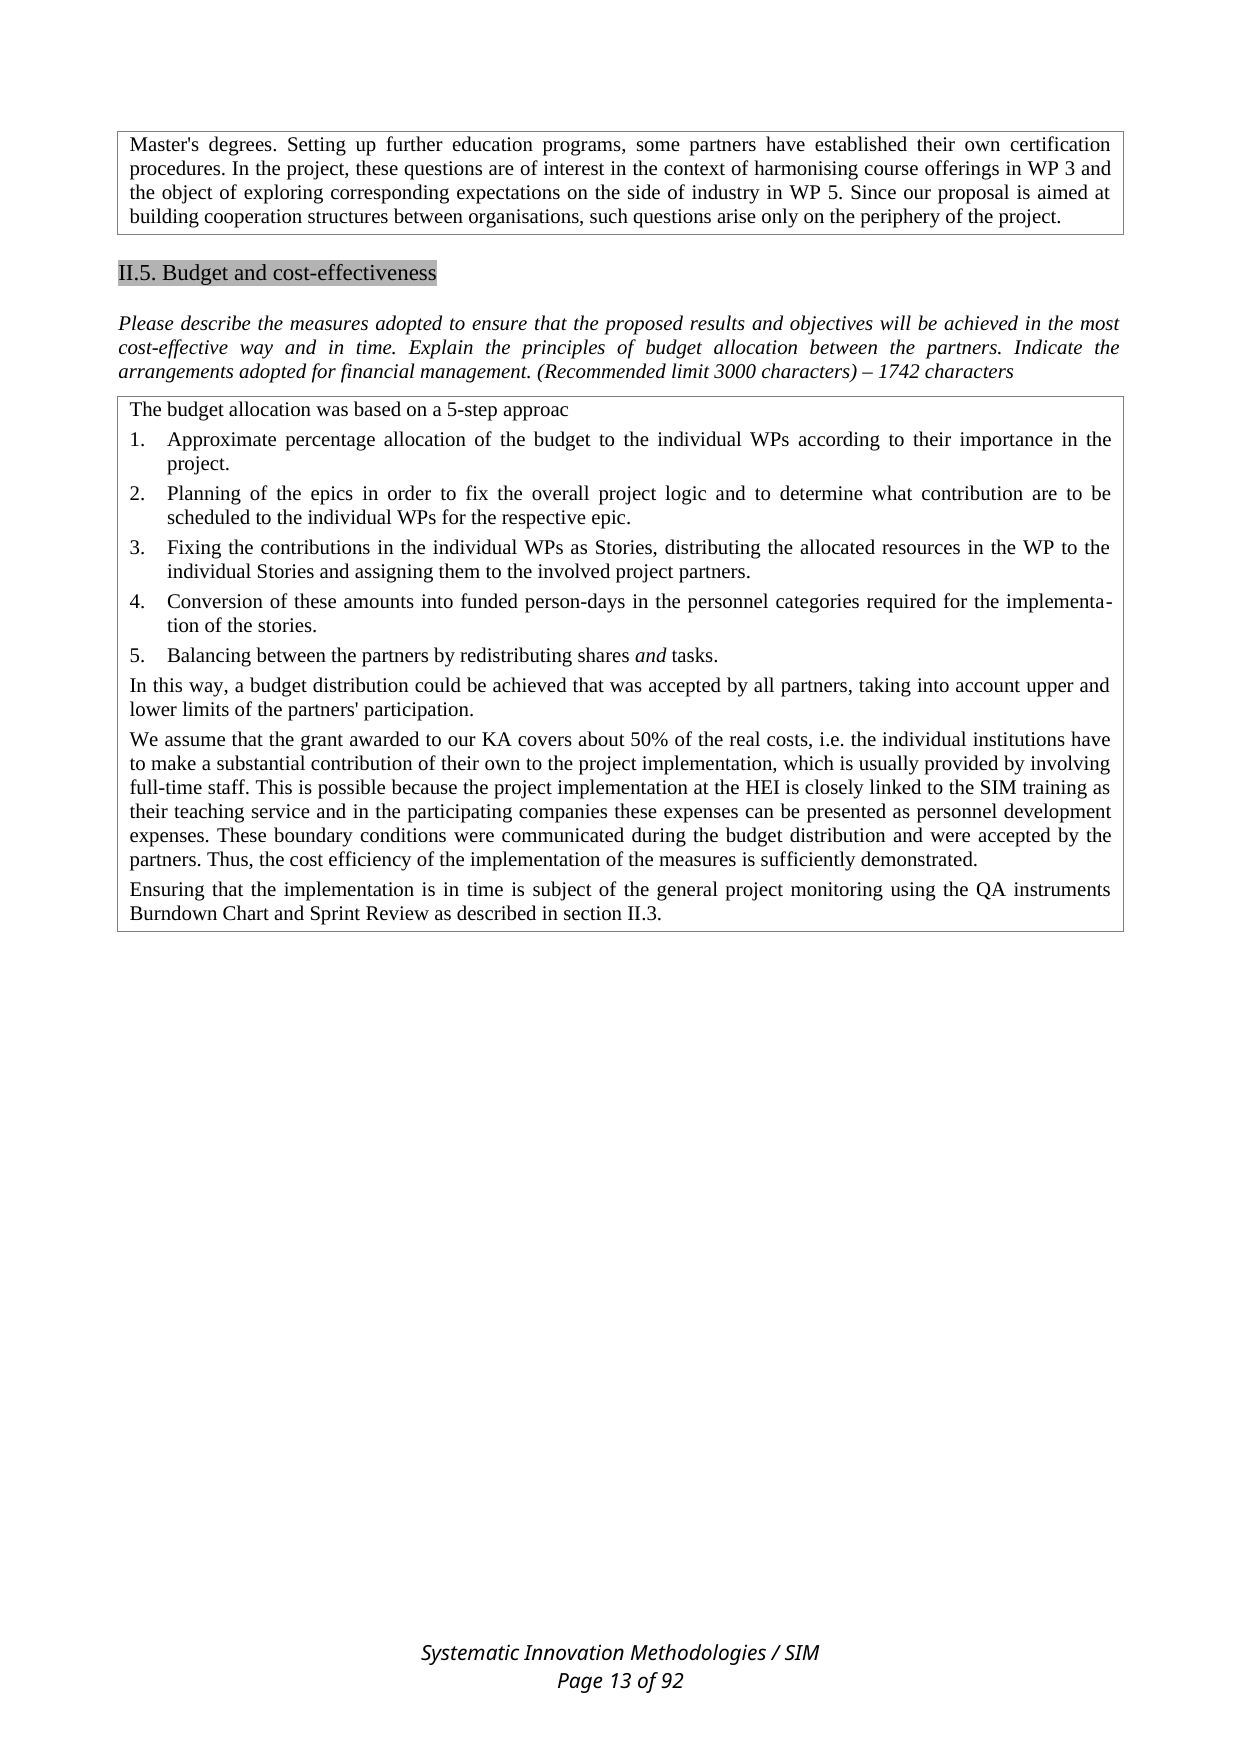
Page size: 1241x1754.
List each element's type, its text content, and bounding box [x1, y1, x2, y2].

text Please describe the measures adopted to ensure that the proposed results and objectives will be achieved in the most cost-effective way and in time. Explain the principles of budget allocation between the partners. Indicate the arrangements adopted for financial management. (Recommended limit 3000 characters) – 1742 characters [118, 311, 1122, 383]
text II.5. Budget and cost-effectiveness [118, 259, 1122, 286]
table_header Master's degrees. Setting up further education programs, some partners have established their own certification procedures. In the project, these questions are of interest in the context of harmonising course offerings in WP 3 and the object of exploring corresponding expectations on the side of industry in WP 5. Since our proposal is aimed at building cooperation structures between organisations, such questions arise only on the periphery of the project. [118, 132, 1123, 234]
table_header The budget allocation was based on a 5-step approac Approximate percentage allocation of the budget to the individual WPs according to their importance in the project. Planning of the epics in order to fix the overall project logic and to determine what contribution are to be scheduled to the individual WPs for the respective epic. Fixing the contributions in the individual WPs as Stories, distributing the allocated resources in the WP to the individual Stories and assigning them to the involved project partners. Conversion of these amounts into funded person-days in the personnel categories required for the implementa­tion of the stories. Balancing between the partners by redistributing shares and tasks. In this way, a budget distribution could be achieved that was accepted by all partners, taking into account upper and lower limits of the partners' participation. We assume that the grant awarded to our KA covers about 50% of the real costs, i.e. the individual institutions have to make a substantial contribution of their own to the project implementation, which is usually provided by involving full-time staff. This is possible because the project implementation at the HEI is closely linked to the SIM training as their teaching service and in the participating companies these expenses can be presented as personnel development expenses. These boundary conditions were communicated during the budget distribution and were accepted by the partners. Thus, the cost efficiency of the implementation of the measures is sufficiently demonstrated. Ensuring that the implementation is in time is subject of the general project monitoring using the QA instruments Burndown Chart and Sprint Review as described in section II.3. [118, 397, 1123, 931]
